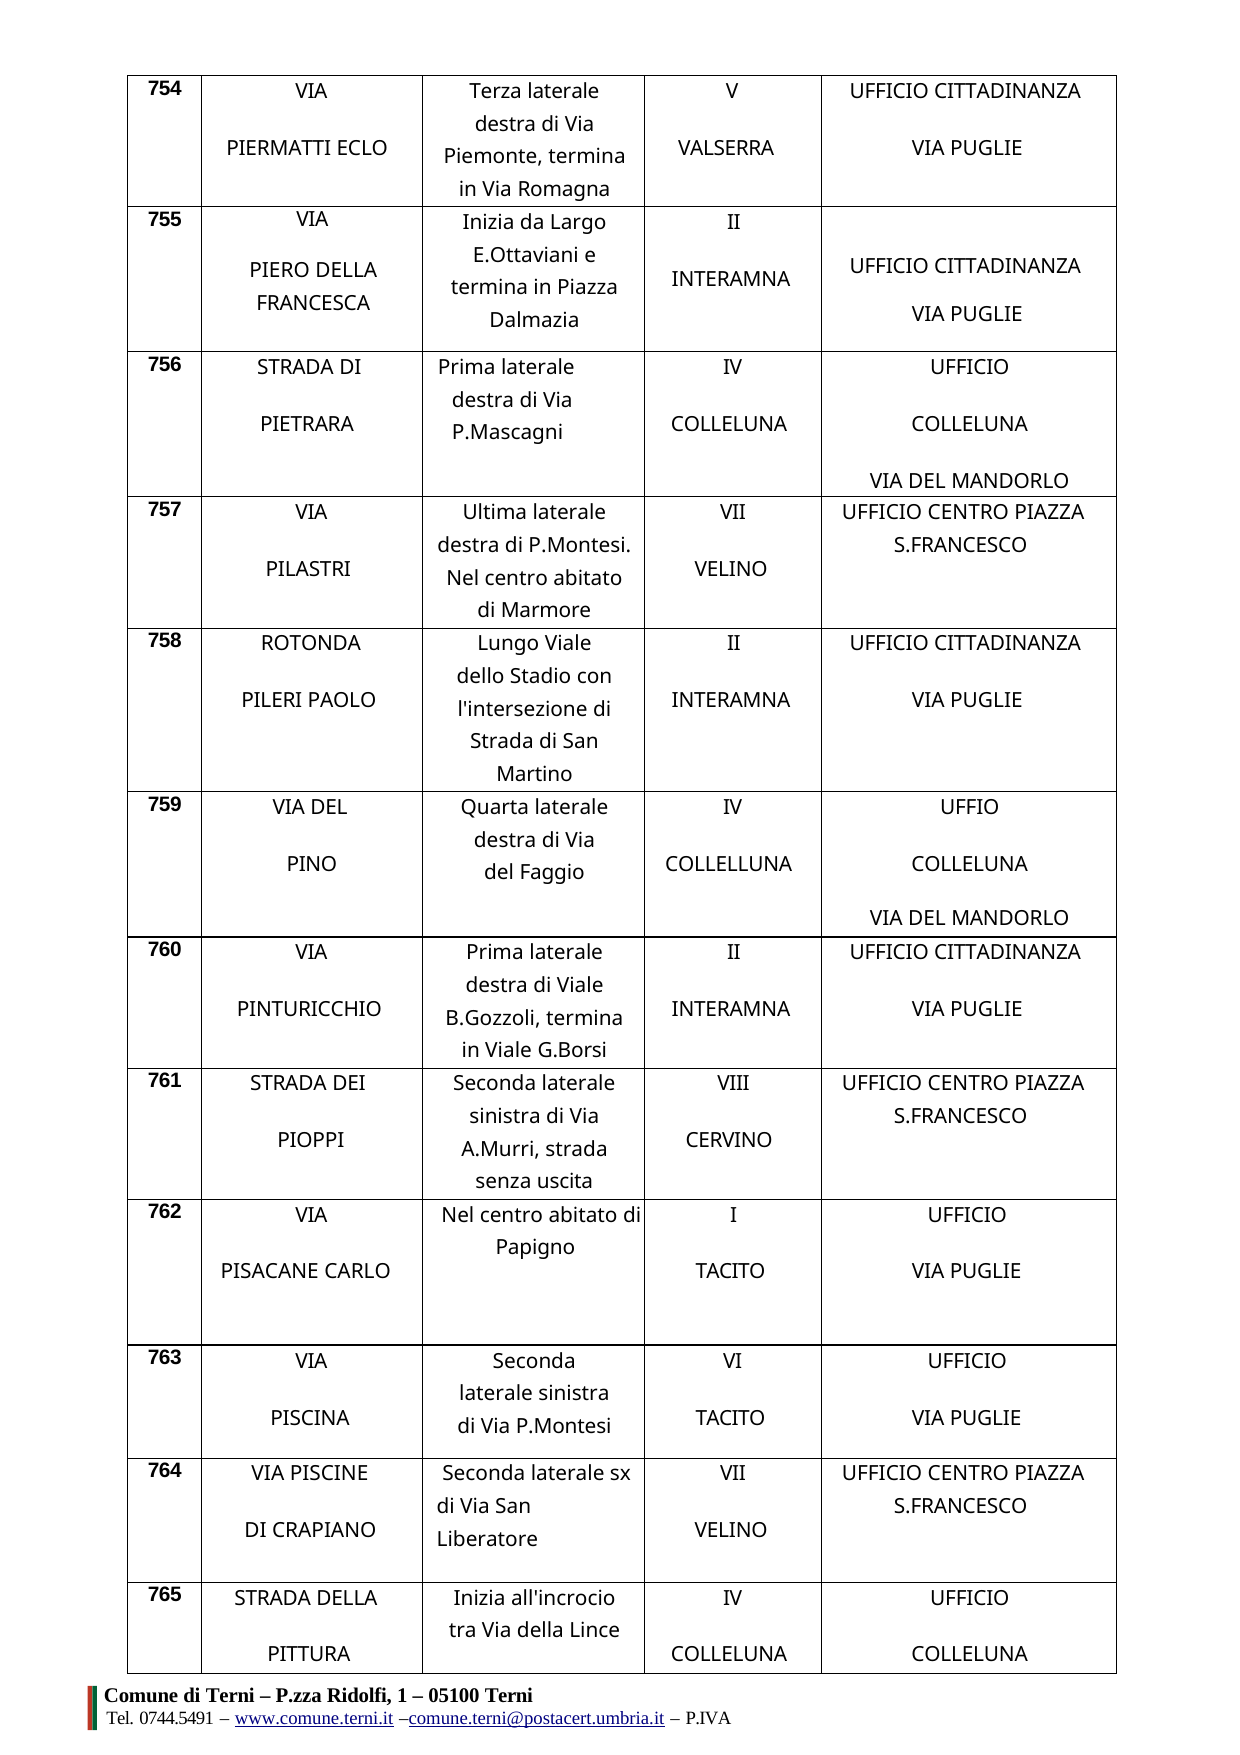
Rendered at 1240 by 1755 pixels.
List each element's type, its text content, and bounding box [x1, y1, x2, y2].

table_cell VIA PIERMATTI ECLO [202, 76, 422, 206]
table_cell STRADA DELLA PITTURA [202, 1583, 422, 1673]
table_cell UFFICIO CENTRO PIAZZA S.FRANCESCO [822, 1459, 1116, 1582]
table_cell UFFICIO COLLELUNA VIA DEL MANDORLO [822, 352, 1116, 496]
table_cell Lungo Viale dello Stadio con l'intersezione di Strada di San Martino [423, 629, 644, 791]
table_cell 762 [128, 1200, 201, 1344]
table_cell VIA PISACANE CARLO [202, 1200, 422, 1344]
table_cell 758 [128, 629, 201, 791]
table_cell 761 [128, 1069, 201, 1199]
table_cell II INTERAMNA [645, 207, 821, 351]
table_cell UFFICIO CITTADINANZA VIA PUGLIE [822, 207, 1116, 351]
table_cell 755 [128, 207, 201, 351]
table_cell II INTERAMNA [645, 629, 821, 791]
table_header Seconda laterale sinistra di Via P.Montesi [423, 1346, 644, 1457]
table_cell Ultima laterale destra di P.Montesi. Nel centro abitato di Marmore [423, 497, 644, 627]
table_cell Quarta laterale destra di Via del Faggio [423, 792, 644, 936]
table_cell UFFICIO CITTADINANZA VIA PUGLIE [822, 76, 1116, 206]
table_cell II INTERAMNA [645, 938, 821, 1067]
table_cell IV COLLELUNA [645, 352, 821, 496]
table_cell ROTONDA PILERI PAOLO [202, 629, 422, 791]
table_cell UFFICIO CENTRO PIAZZA S.FRANCESCO [822, 497, 1116, 627]
table_cell STRADA DEI PIOPPI [202, 1069, 422, 1199]
table_cell 757 [128, 497, 201, 627]
table_cell VII VELINO [645, 497, 821, 627]
table_cell IV COLLELUNA [645, 1583, 821, 1673]
table_cell Seconda laterale sinistra di Via A.Murri, strada senza uscita [423, 1069, 644, 1199]
table_cell 754 [128, 76, 201, 206]
table_cell Prima laterale destra di Via P.Mascagni [423, 352, 644, 496]
table_cell V VALSERRA [645, 76, 821, 206]
table_cell Prima laterale destra di Viale B.Gozzoli, termina in Viale G.Borsi [423, 938, 644, 1067]
table_cell 756 [128, 352, 201, 496]
table_cell 759 [128, 792, 201, 936]
table_cell IV COLLELLUNA [645, 792, 821, 936]
table_cell Seconda laterale sx di Via San Liberatore [423, 1459, 644, 1582]
table_header UFFICIO VIA PUGLIE [822, 1346, 1116, 1457]
table_cell 765 [128, 1583, 201, 1673]
table_cell 760 [128, 938, 201, 1067]
table_cell UFFICIO CITTADINANZA VIA PUGLIE [822, 629, 1116, 791]
table_cell UFFIO COLLELUNA VIA DEL MANDORLO [822, 792, 1116, 936]
table_cell VIA PILASTRI [202, 497, 422, 627]
table_cell Nel centro abitato di Papigno [423, 1200, 644, 1344]
table_cell VIA PINTURICCHIO [202, 938, 422, 1067]
table_cell STRADA DI PIETRARA [202, 352, 422, 496]
table_header 763 [128, 1346, 201, 1457]
table_cell UFFICIO COLLELUNA [822, 1583, 1116, 1673]
table_cell VII VELINO [645, 1459, 821, 1582]
table_cell VIA DEL PINO [202, 792, 422, 936]
table_cell Inizia all'incrocio tra Via della Lince [423, 1583, 644, 1673]
table_cell I TACITO [645, 1200, 821, 1344]
table_cell UFFICIO CENTRO PIAZZA S.FRANCESCO [822, 1069, 1116, 1199]
table_cell VIA PISCINE DI CRAPIANO [202, 1459, 422, 1582]
table_header VIA PISCINA [202, 1346, 422, 1457]
table_cell 764 [128, 1459, 201, 1582]
table_cell VIA PIERO DELLA FRANCESCA [202, 207, 422, 351]
table_cell Terza laterale destra di Via Piemonte, termina in Via Romagna [423, 76, 644, 206]
table_header VI TACITO [645, 1346, 821, 1457]
table_cell UFFICIO CITTADINANZA VIA PUGLIE [822, 938, 1116, 1067]
table_cell UFFICIO VIA PUGLIE [822, 1200, 1116, 1344]
table_cell VIII CERVINO [645, 1069, 821, 1199]
table_cell Inizia da Largo E.Ottaviani e termina in Piazza Dalmazia [423, 207, 644, 351]
